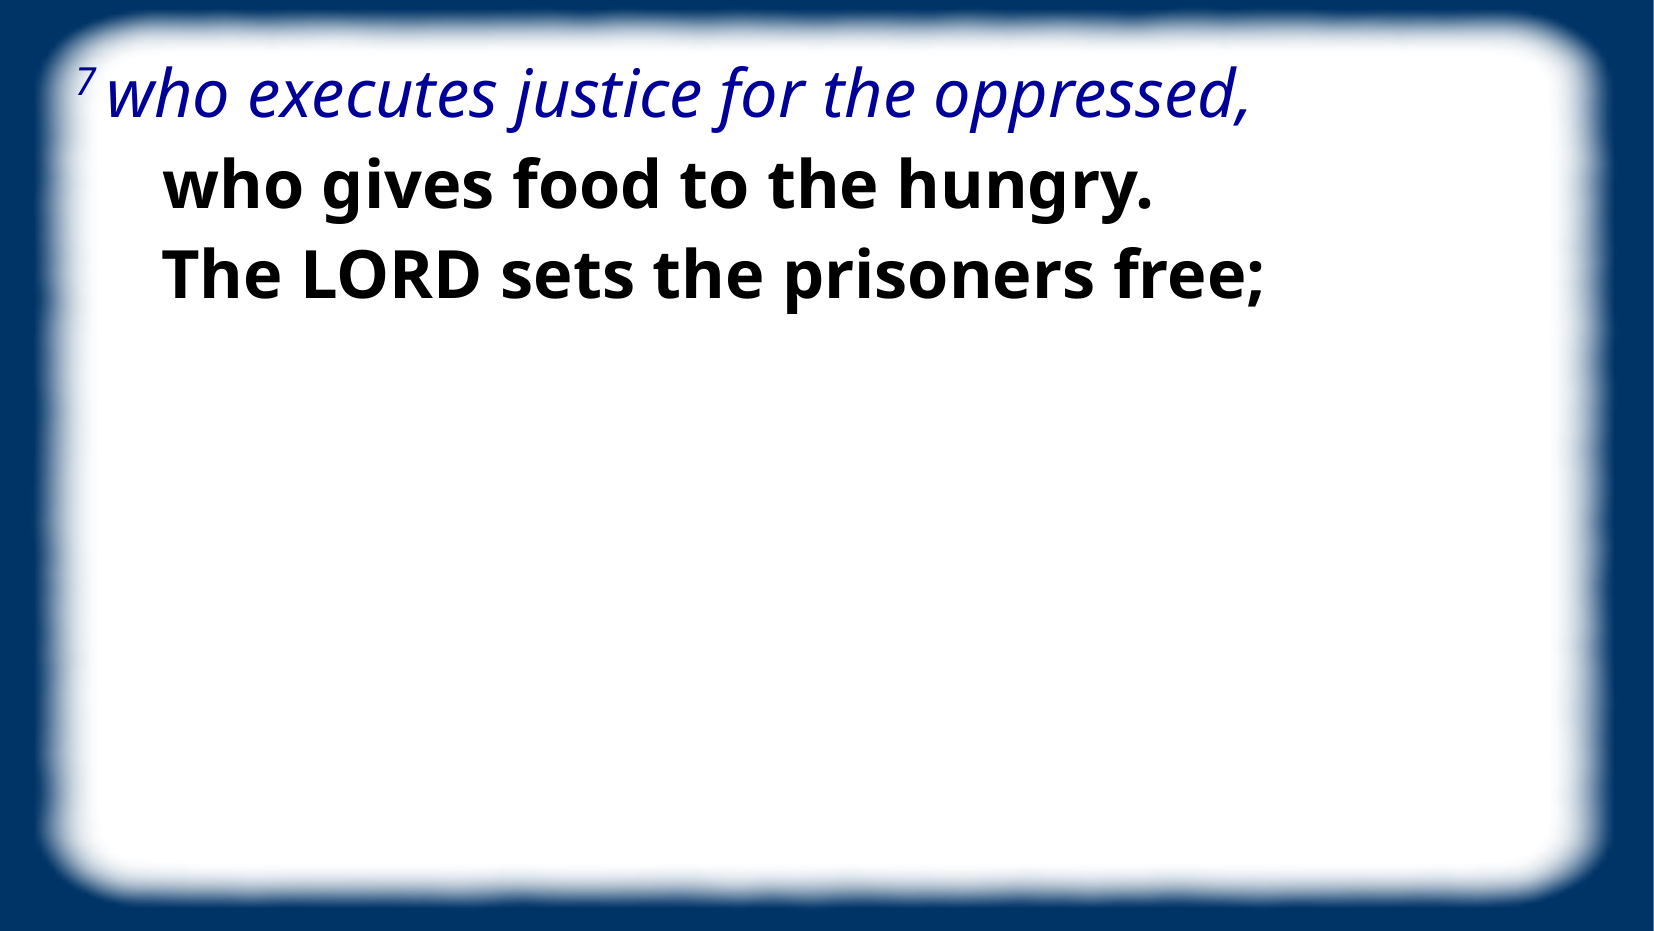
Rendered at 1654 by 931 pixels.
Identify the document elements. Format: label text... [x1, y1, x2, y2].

picture [0, 0, 1654, 931]
text_box 7 who executes justice for the oppressed, who gives food to the hungry. The LORD sets the prisoners free; [60, 38, 1561, 346]
